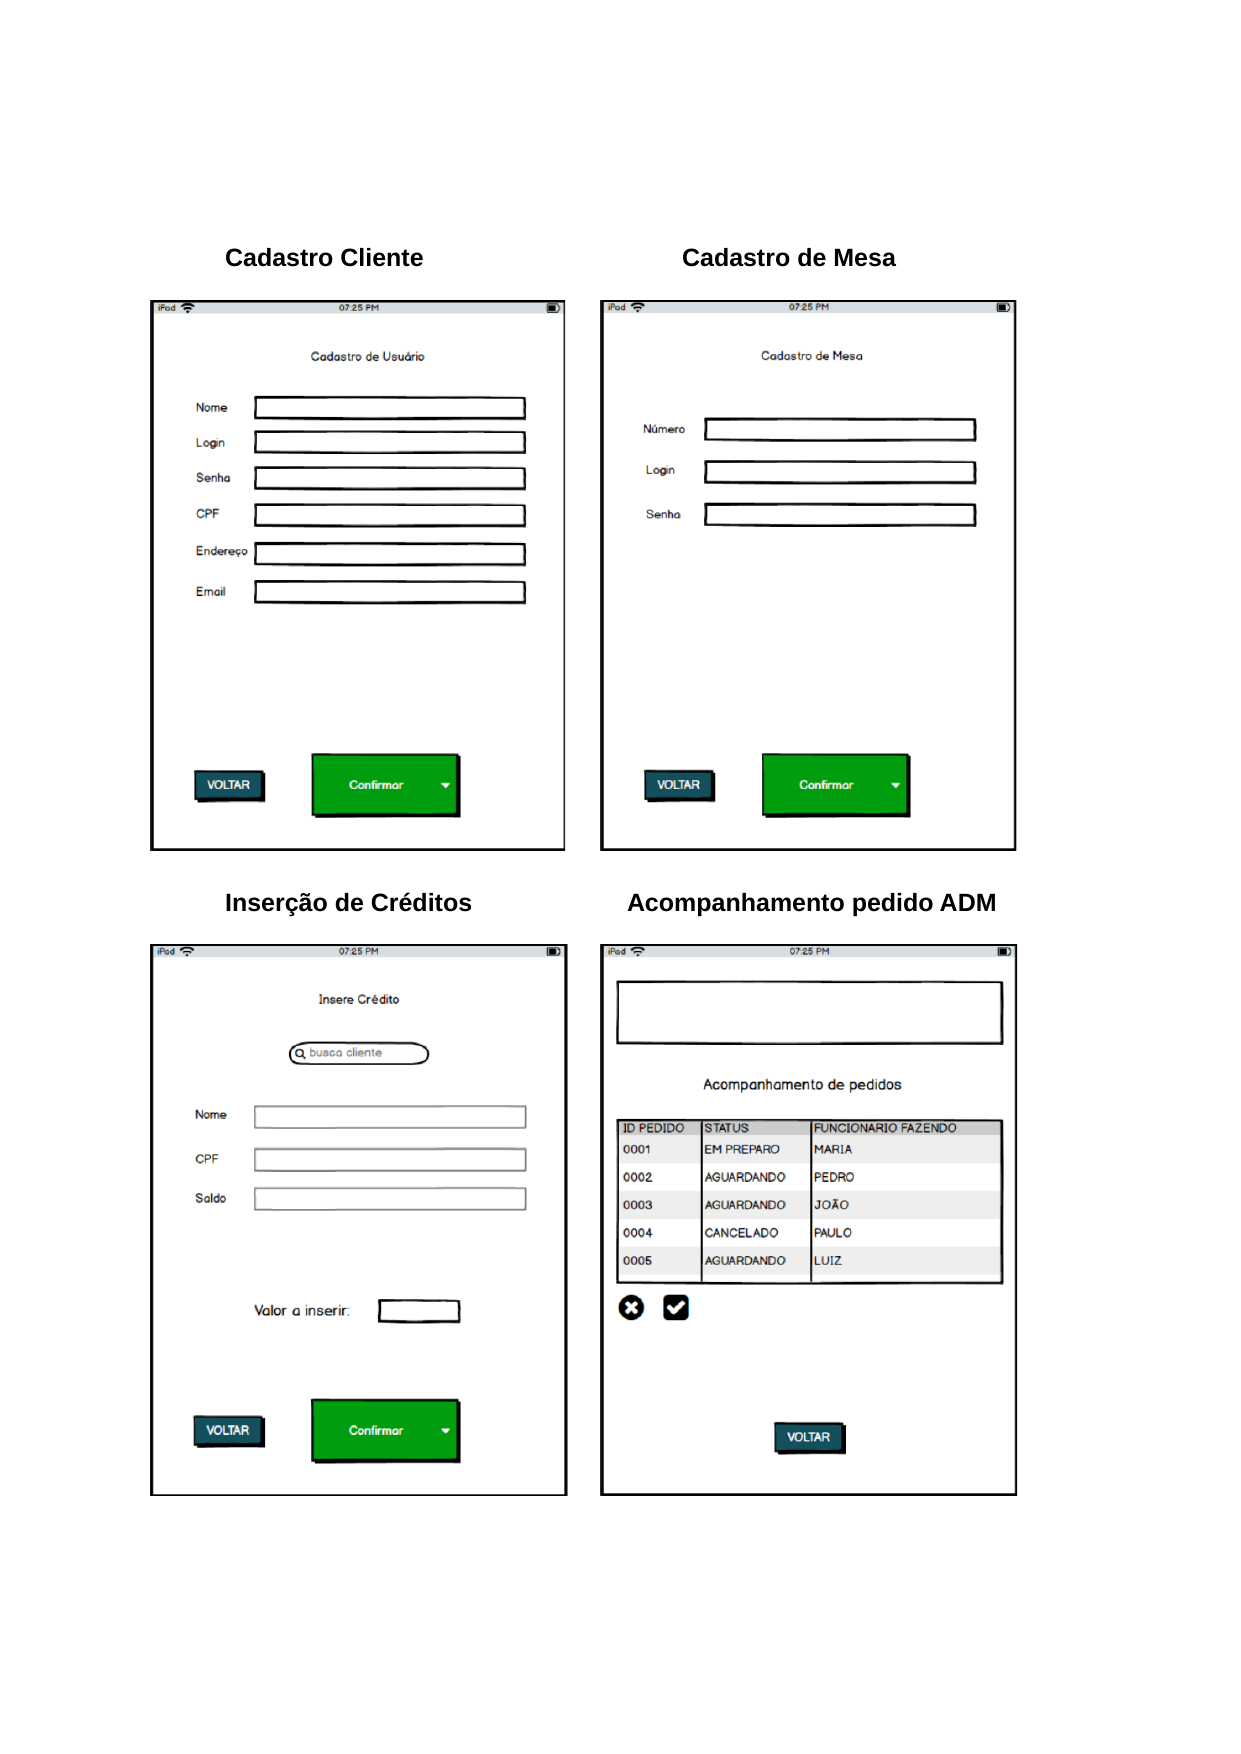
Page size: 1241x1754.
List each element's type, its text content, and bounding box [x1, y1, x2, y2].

text Cadastro Cliente Cadastro de Mesa [150, 243, 1090, 272]
text Inserção de Créditos Acompanhamento pedido ADM [150, 888, 1090, 917]
